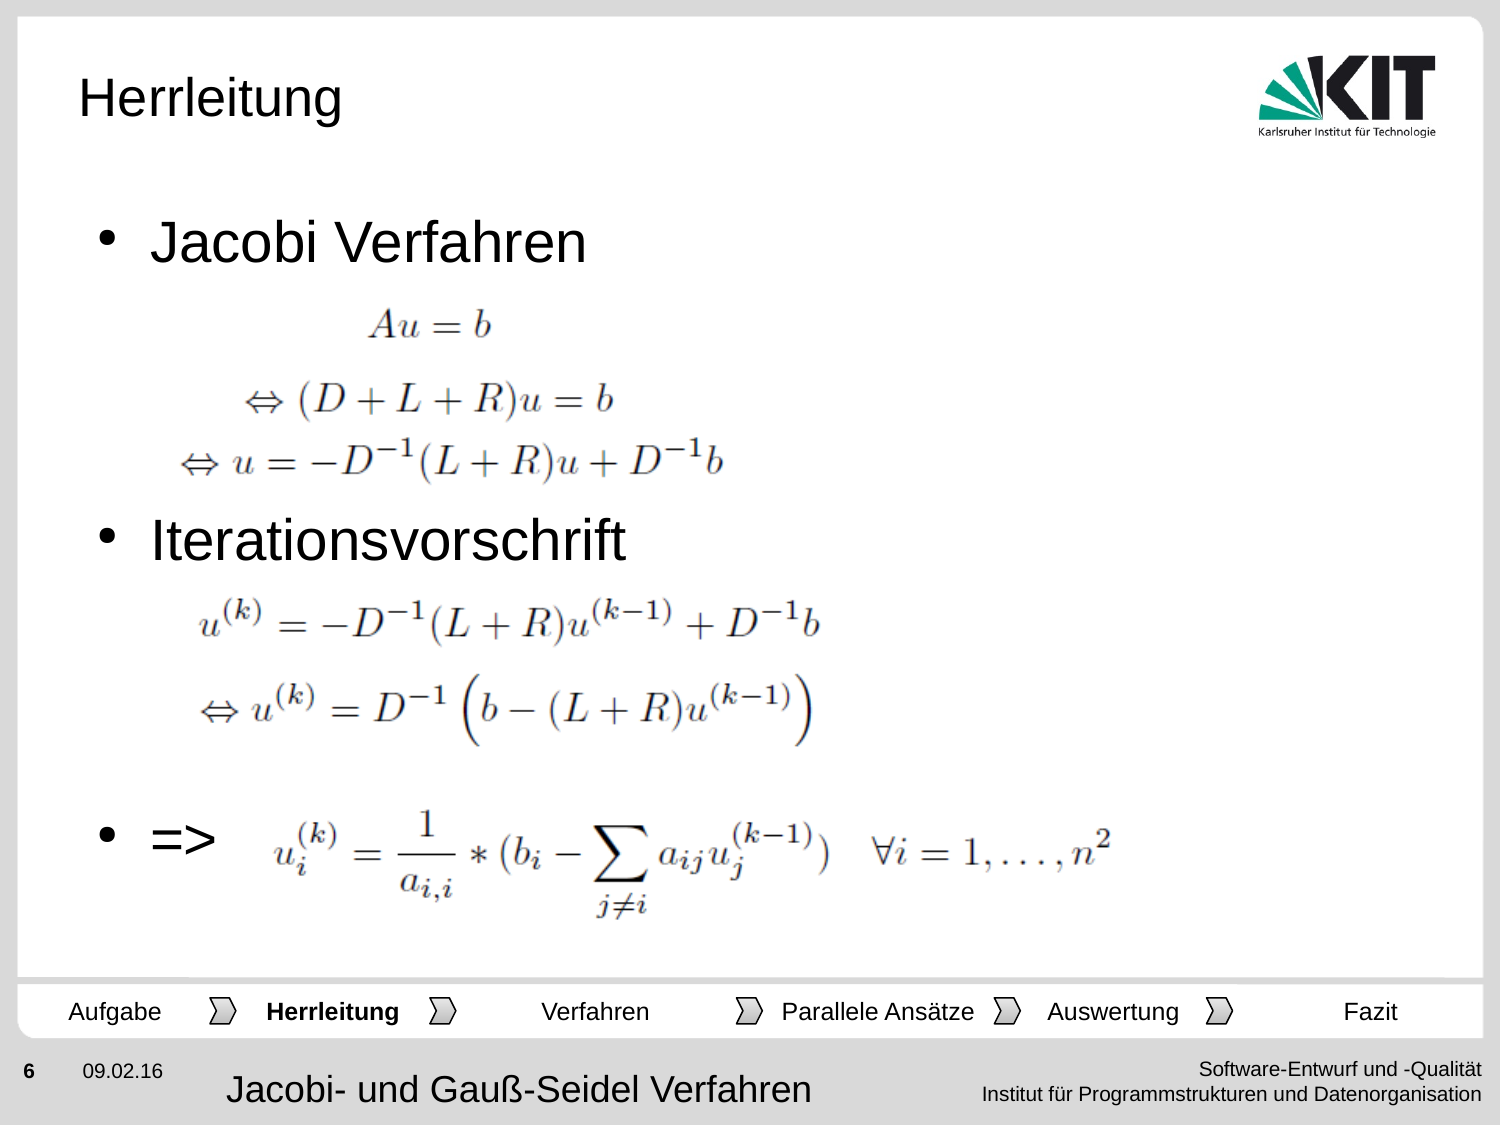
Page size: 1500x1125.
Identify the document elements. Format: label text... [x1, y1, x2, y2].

text_box [994, 997, 1021, 1024]
text_box [429, 997, 456, 1024]
text_box [1206, 997, 1233, 1024]
text_box [736, 997, 763, 1024]
footer Jacobi- und Gauß-Seidel Verfahren [211, 1057, 957, 1117]
title Herrleitung [64, 54, 1198, 147]
list Jacobi Verfahren Iterationsvorschrift => [64, 196, 1436, 975]
text_box Herrleitung [251, 988, 415, 1033]
picture [0, 0, 1500, 1125]
text_box Aufgabe [53, 988, 177, 1033]
text_box Parallele Ansätze [766, 988, 991, 1033]
text_box Verfahren [526, 988, 666, 1033]
text_box Auswertung [1032, 988, 1195, 1033]
text_box [209, 997, 236, 1024]
text_box Fazit [1328, 988, 1413, 1033]
